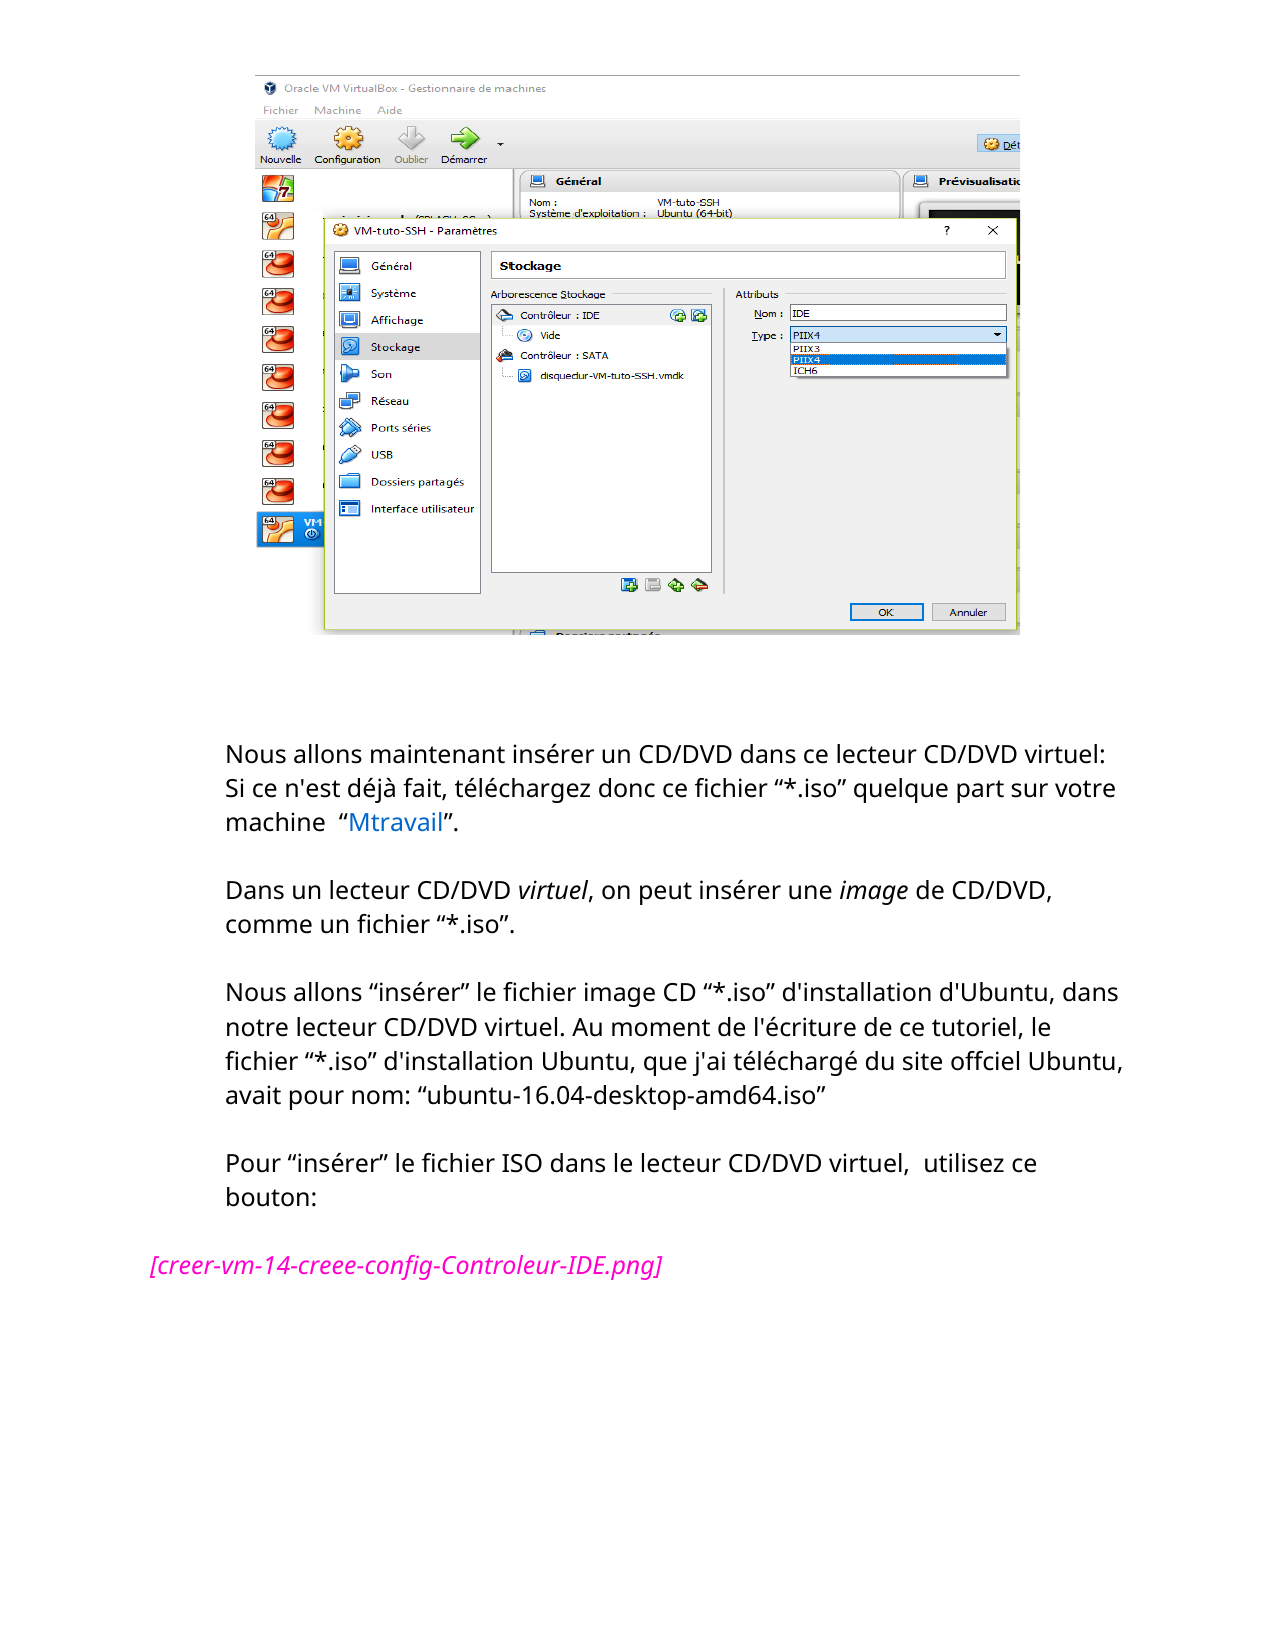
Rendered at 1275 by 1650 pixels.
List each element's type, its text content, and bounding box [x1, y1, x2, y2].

text Nous allons maintenant insérer un CD/DVD dans ce lecteur CD/DVD virtuel: Si ce n'est déjà fait, téléchargez donc ce fichier “*.iso” quelque part sur votre machine “Mtravail”. [225, 737, 1125, 839]
text [creer-vm-14-creee-config-Controleur-IDE.png] [150, 1248, 1125, 1282]
text Nous allons “insérer” le fichier image CD “*.iso” d'installation d'Ubuntu, dans notre lecteur CD/DVD virtuel. Au moment de l'écriture de ce tutoriel, le fichier “*.iso” d'installation Ubuntu, que j'ai téléchargé du site offciel Ubuntu, avait pour nom: “ubuntu-16.04-desktop-amd64.iso” [225, 975, 1125, 1111]
text Pour “insérer” le fichier ISO dans le lecteur CD/DVD virtuel, utilisez ce bouton: [225, 1145, 1125, 1213]
text Dans un lecteur CD/DVD virtuel, on peut insérer une image de CD/DVD, comme un fichier “*.iso”. [225, 873, 1125, 941]
picture [255, 75, 1021, 635]
